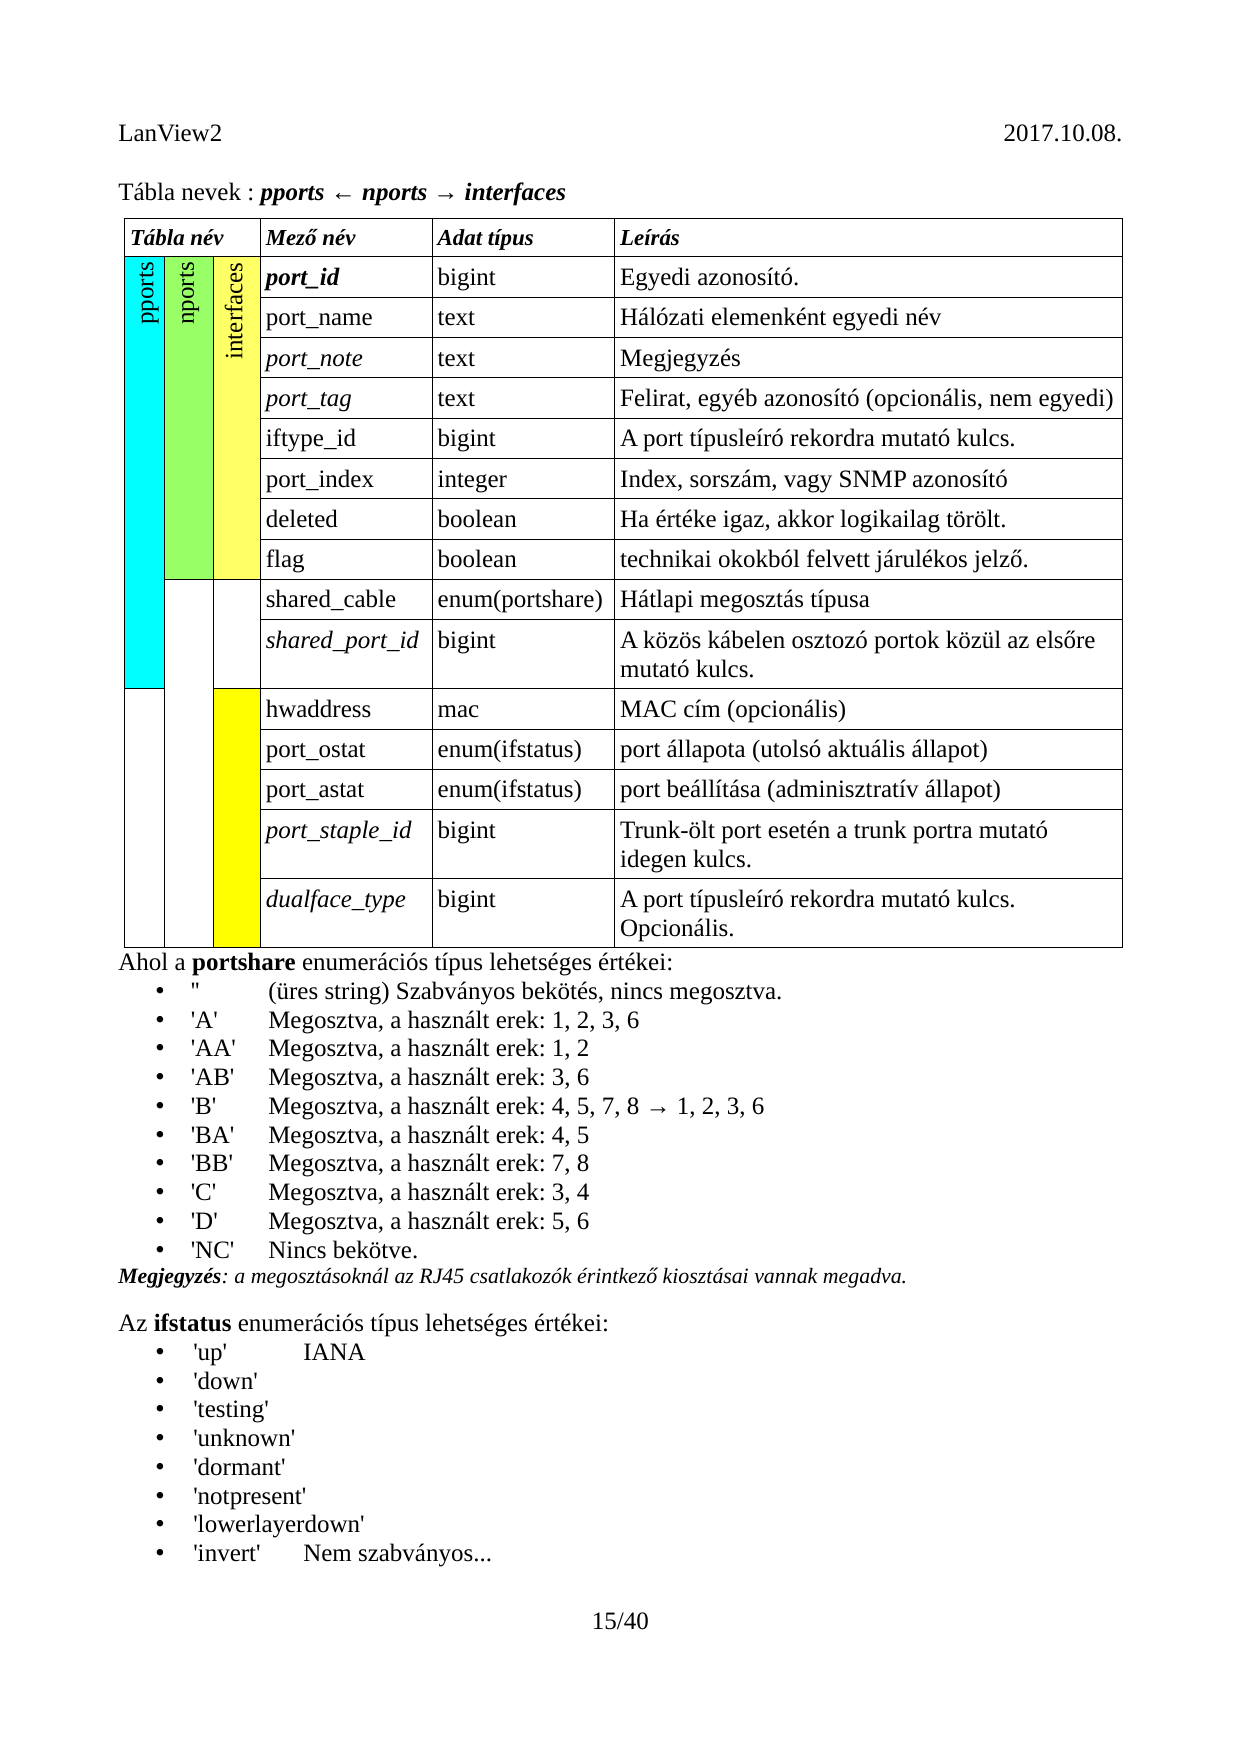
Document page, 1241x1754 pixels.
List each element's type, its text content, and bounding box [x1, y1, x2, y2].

table_cell dualface_type [261, 879, 432, 947]
table_cell shared_cable [261, 580, 432, 619]
table_cell port_staple_id [261, 810, 432, 878]
text Megjegyzés: a megosztásoknál az RJ45 csatlakozók érintkező kiosztásai vannak megadva. [118, 1263, 1122, 1289]
table_cell text [433, 338, 614, 377]
list 'D' Megosztva, a használt erek: 5, 6 [156, 1206, 1122, 1235]
text Az ifstatus enumerációs típus lehetséges értékei: [118, 1308, 1122, 1337]
text Tábla nevek : pports ← nports → interfaces [118, 177, 1122, 206]
list 'up' IANA [156, 1337, 1122, 1366]
list 'dormant' [156, 1452, 1122, 1481]
list 'AA' Megosztva, a használt erek: 1, 2 [156, 1033, 1122, 1062]
table_cell integer [433, 459, 614, 498]
list 'AB' Megosztva, a használt erek: 3, 6 [156, 1062, 1122, 1091]
list '' (üres string) Szabványos bekötés, nincs megosztva. [156, 976, 1122, 1005]
table_cell port_name [261, 298, 432, 337]
table_cell interfaces [214, 257, 260, 579]
table_cell enum(ifstatus) [433, 770, 614, 809]
table_cell Ha értéke igaz, akkor logikailag törölt. [615, 499, 1122, 538]
list 'BB' Megosztva, a használt erek: 7, 8 [156, 1148, 1122, 1177]
table_cell port_note [261, 338, 432, 377]
table_cell port_ostat [261, 730, 432, 769]
table_cell enum(ifstatus) [433, 730, 614, 769]
table_cell Index, sorszám, vagy SNMP azonosító [615, 459, 1122, 498]
table_cell Hálózati elemenként egyedi név [615, 298, 1122, 337]
list 'BA' Megosztva, a használt erek: 4, 5 [156, 1120, 1122, 1148]
list 'notpresent' [156, 1481, 1122, 1509]
table_cell Trunk-ölt port esetén a trunk portra mutató idegen kulcs. [615, 810, 1122, 878]
table_cell bigint [433, 810, 614, 878]
table_cell deleted [261, 499, 432, 538]
table_cell A közös kábelen osztozó portok közül az elsőre mutató kulcs. [615, 620, 1122, 688]
table_cell bigint [433, 257, 614, 297]
table_cell shared_port_id [261, 620, 432, 688]
table_cell text [433, 298, 614, 337]
table_cell Megjegyzés [615, 338, 1122, 377]
table_cell Hátlapi megosztás típusa [615, 580, 1122, 619]
table_header Leírás [615, 219, 1122, 256]
table_cell text [433, 378, 614, 417]
table_cell Egyedi azonosító. [615, 257, 1122, 297]
table_cell port_index [261, 459, 432, 498]
list 'down' [156, 1366, 1122, 1394]
table_header Adat típus [433, 219, 614, 256]
list 'invert' Nem szabványos... [156, 1538, 1122, 1567]
table_cell nports [165, 257, 213, 579]
table_cell bigint [433, 419, 614, 458]
table_cell Felirat, egyéb azonosító (opcionális, nem egyedi) [615, 378, 1122, 417]
table_cell [165, 580, 213, 947]
table_cell iftype_id [261, 419, 432, 458]
list 'testing' [156, 1394, 1122, 1423]
table_cell port állapota (utolsó aktuális állapot) [615, 730, 1122, 769]
list 'B' Megosztva, a használt erek: 4, 5, 7, 8 → 1, 2, 3, 6 [156, 1091, 1122, 1120]
list 'lowerlayerdown' [156, 1509, 1122, 1538]
table_cell [214, 580, 260, 688]
list 'NC' Nincs bekötve. [156, 1235, 1122, 1263]
table_cell flag [261, 540, 432, 579]
text Ahol a portshare enumerációs típus lehetséges értékei: [118, 947, 1122, 976]
table_cell hwaddress [261, 689, 432, 728]
list 'unknown' [156, 1423, 1122, 1452]
list 'A' Megosztva, a használt erek: 1, 2, 3, 6 [156, 1005, 1122, 1033]
table_cell [125, 689, 164, 947]
table_cell mac [433, 689, 614, 728]
table_cell enum(portshare) [433, 580, 614, 619]
table_cell boolean [433, 499, 614, 538]
table_cell port_astat [261, 770, 432, 809]
table_cell bigint [433, 879, 614, 947]
table_header Tábla név [125, 219, 260, 256]
table_cell boolean [433, 540, 614, 579]
table_cell technikai okokból felvett járulékos jelző. [615, 540, 1122, 579]
table_cell port_id [261, 257, 432, 297]
table_cell MAC cím (opcionális) [615, 689, 1122, 728]
table_cell port_tag [261, 378, 432, 417]
table_cell pports [125, 257, 164, 688]
table_cell bigint [433, 620, 614, 688]
table_cell A port típusleíró rekordra mutató kulcs. [615, 419, 1122, 458]
table_cell A port típusleíró rekordra mutató kulcs. Opcionális. [615, 879, 1122, 947]
table_cell port beállítása (adminisztratív állapot) [615, 770, 1122, 809]
table_cell [214, 689, 260, 947]
list 'C' Megosztva, a használt erek: 3, 4 [156, 1177, 1122, 1206]
table_header Mező név [261, 219, 432, 256]
